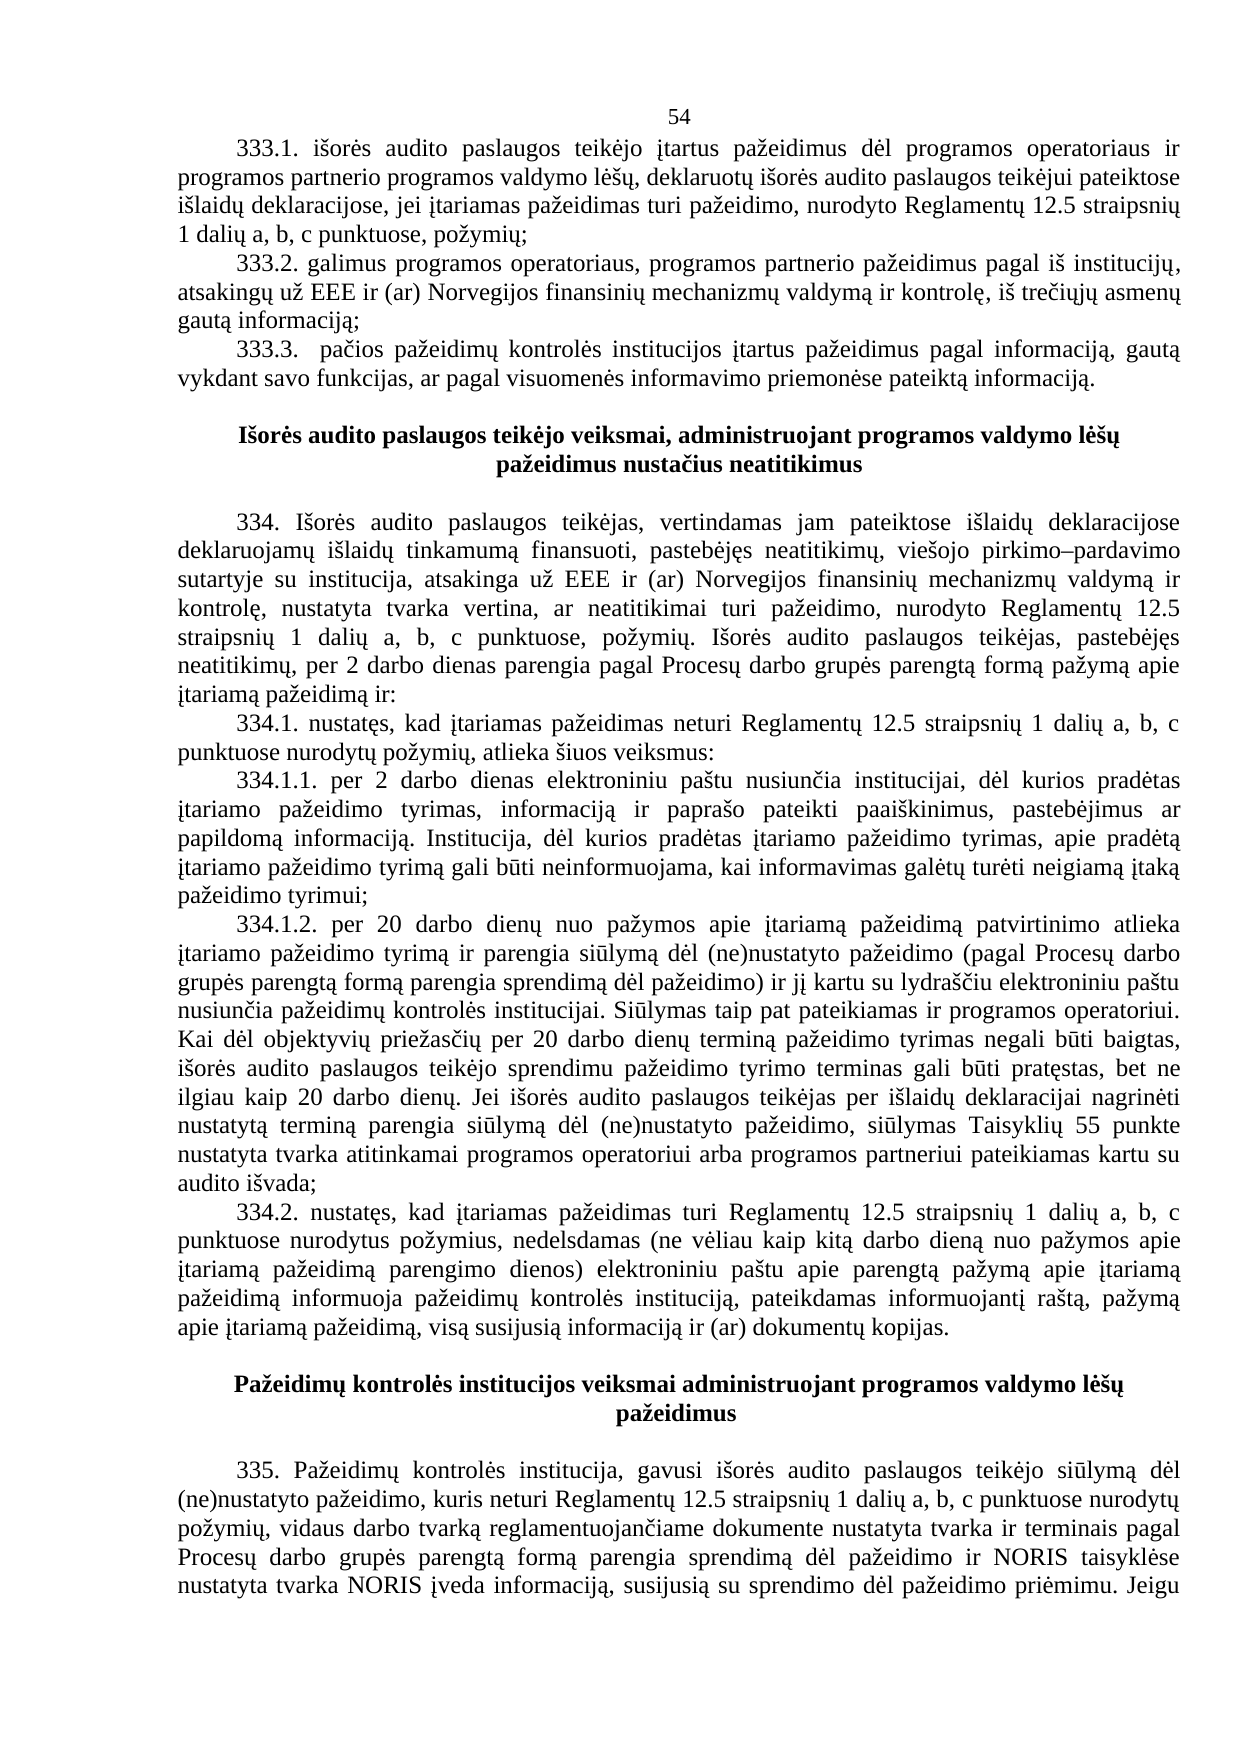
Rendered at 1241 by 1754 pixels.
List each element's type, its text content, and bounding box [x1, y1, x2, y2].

text 333.1. išorės audito paslaugos teikėjo įtartus pažeidimus dėl programos operatoriaus ir programos partnerio programos valdymo lėšų, deklaruotų išorės audito paslaugos teikėjui pateiktose išlaidų deklaracijose, jei įtariamas pažeidimas turi pažeidimo, nurodyto Reglamentų 12.5 straipsnių 1 dalių a, b, c punktuose, požymių; [177, 133, 1181, 248]
text 334. Išorės audito paslaugos teikėjas, vertindamas jam pateiktose išlaidų deklaracijose deklaruojamų išlaidų tinkamumą finansuoti, pastebėjęs neatitikimų, viešojo pirkimo–pardavimo sutartyje su institucija, atsakinga už EEE ir (ar) Norvegijos finansinių mechanizmų valdymą ir kontrolę, nustatyta tvarka vertina, ar neatitikimai turi pažeidimo, nurodyto Reglamentų 12.5 straipsnių 1 dalių a, b, c punktuose, požymių. Išorės audito paslaugos teikėjas, pastebėjęs neatitikimų, per 2 darbo dienas parengia pagal Procesų darbo grupės parengtą formą pažymą apie įtariamą pažeidimą ir: [177, 507, 1181, 708]
text Išorės audito paslaugos teikėjo veiksmai, administruojant programos valdymo lėšų pažeidimus nustačius neatitikimus [177, 420, 1181, 478]
text 334.1.2. per 20 darbo dienų nuo pažymos apie įtariamą pažeidimą patvirtinimo atlieka įtariamo pažeidimo tyrimą ir parengia siūlymą dėl (ne)nustatyto pažeidimo (pagal Procesų darbo grupės parengtą formą parengia sprendimą dėl pažeidimo) ir jį kartu su lydraščiu elektroniniu paštu nusiunčia pažeidimų kontrolės institucijai. Siūlymas taip pat pateikiamas ir programos operatoriui. Kai dėl objektyvių priežasčių per 20 darbo dienų terminą pažeidimo tyrimas negali būti baigtas, išorės audito paslaugos teikėjo sprendimu pažeidimo tyrimo terminas gali būti pratęstas, bet ne ilgiau kaip 20 darbo dienų. Jei išorės audito paslaugos teikėjas per išlaidų deklaracijai nagrinėti nustatytą terminą parengia siūlymą dėl (ne)nustatyto pažeidimo, siūlymas Taisyklių 55 punkte nustatyta tvarka atitinkamai programos operatoriui arba programos partneriui pateikiamas kartu su audito išvada; [177, 909, 1181, 1197]
text Pažeidimų kontrolės institucijos veiksmai administruojant programos valdymo lėšų pažeidimus [177, 1369, 1181, 1427]
text 335. Pažeidimų kontrolės institucija, gavusi išorės audito paslaugos teikėjo siūlymą dėl (ne)nustatyto pažeidimo, kuris neturi Reglamentų 12.5 straipsnių 1 dalių a, b, c punktuose nurodytų požymių, vidaus darbo tvarką reglamentuojančiame dokumente nustatyta tvarka ir terminais pagal Procesų darbo grupės parengtą formą parengia sprendimą dėl pažeidimo ir NORIS taisyklėse nustatyta tvarka NORIS įveda informaciją, susijusią su sprendimo dėl pažeidimo priėmimu. Jeigu [177, 1455, 1181, 1599]
text 334.1. nustatęs, kad įtariamas pažeidimas neturi Reglamentų 12.5 straipsnių 1 dalių a, b, c punktuose nurodytų požymių, atlieka šiuos veiksmus: [177, 708, 1181, 765]
text 334.1.1. per 2 darbo dienas elektroniniu paštu nusiunčia institucijai, dėl kurios pradėtas įtariamo pažeidimo tyrimas, informaciją ir paprašo pateikti paaiškinimus, pastebėjimus ar papildomą informaciją. Institucija, dėl kurios pradėtas įtariamo pažeidimo tyrimas, apie pradėtą įtariamo pažeidimo tyrimą gali būti neinformuojama, kai informavimas galėtų turėti neigiamą įtaką pažeidimo tyrimui; [177, 765, 1181, 909]
text 333.2. galimus programos operatoriaus, programos partnerio pažeidimus pagal iš institucijų, atsakingų už EEE ir (ar) Norvegijos finansinių mechanizmų valdymą ir kontrolę, iš trečiųjų asmenų gautą informaciją; [177, 248, 1181, 334]
text 333.3. pačios pažeidimų kontrolės institucijos įtartus pažeidimus pagal informaciją, gautą vykdant savo funkcijas, ar pagal visuomenės informavimo priemonėse pateiktą informaciją. [177, 334, 1181, 392]
text 334.2. nustatęs, kad įtariamas pažeidimas turi Reglamentų 12.5 straipsnių 1 dalių a, b, c punktuose nurodytus požymius, nedelsdamas (ne vėliau kaip kitą darbo dieną nuo pažymos apie įtariamą pažeidimą parengimo dienos) elektroniniu paštu apie parengtą pažymą apie įtariamą pažeidimą informuoja pažeidimų kontrolės instituciją, pateikdamas informuojantį raštą, pažymą apie įtariamą pažeidimą, visą susijusią informaciją ir (ar) dokumentų kopijas. [177, 1197, 1181, 1340]
